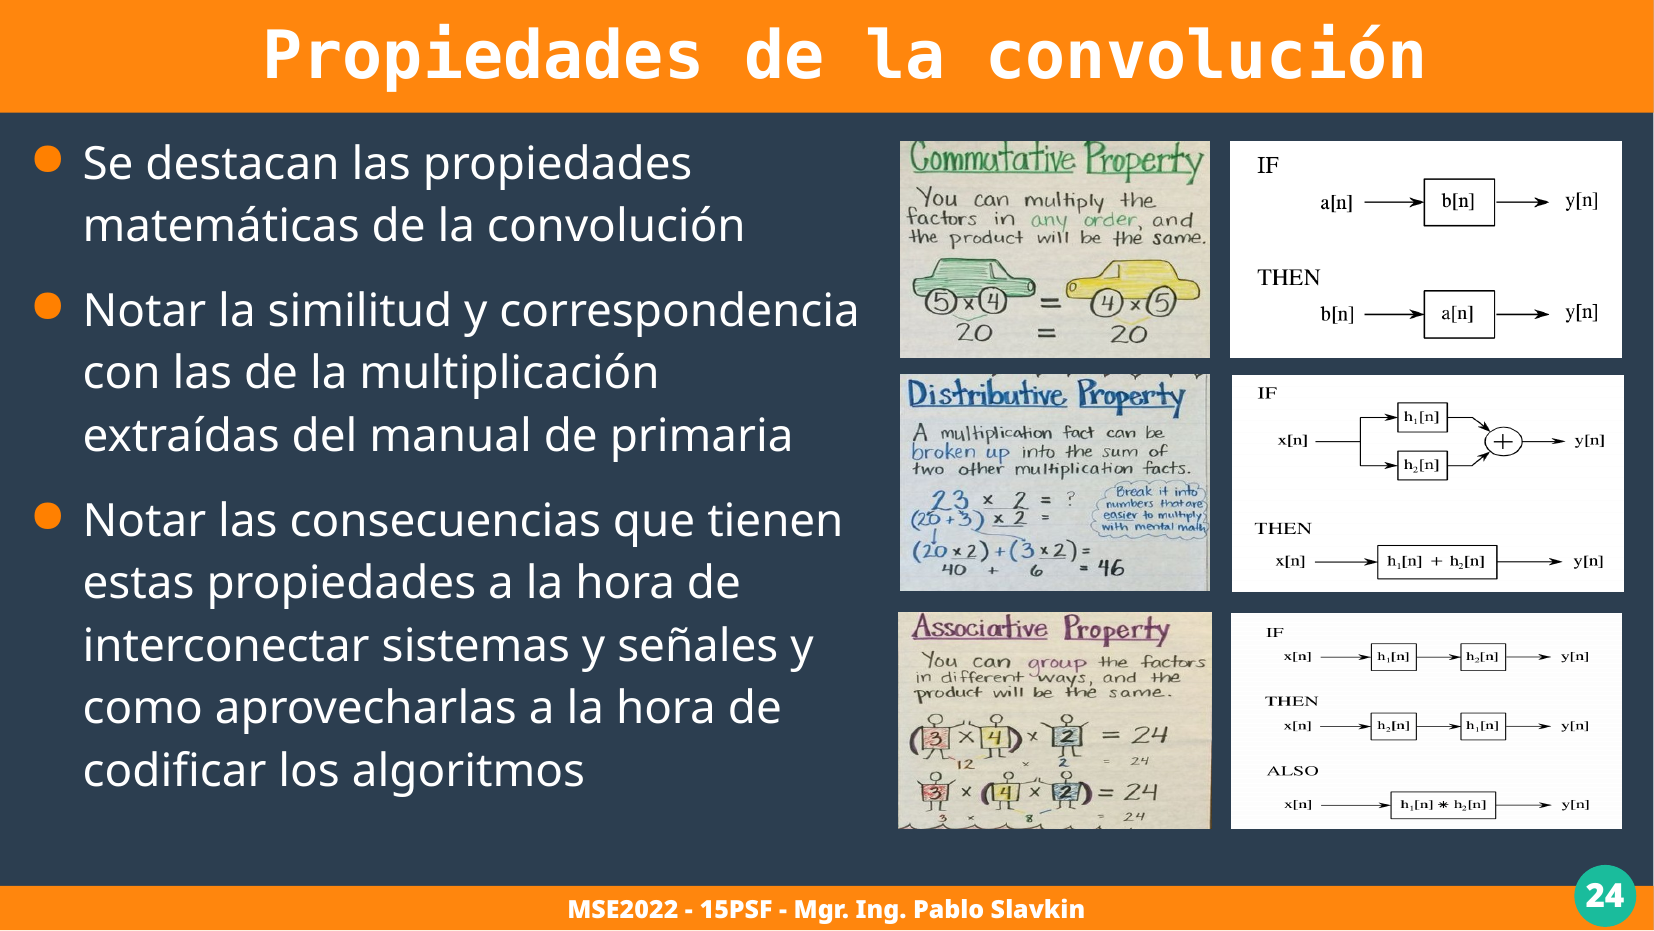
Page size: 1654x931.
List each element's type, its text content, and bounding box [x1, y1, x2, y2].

picture [900, 374, 1210, 591]
picture [898, 612, 1212, 829]
picture [1231, 613, 1622, 830]
picture [1230, 141, 1622, 358]
picture [1232, 375, 1624, 592]
list Se destacan las propiedades matemáticas de la convolución Notar la similitud y correspondencia con las de la multiplicación extraídas del manual de primaria Notar las consecuencias que tienen estas propiedades a la hora de interconectar sistemas y señales y como aprovecharlas a la hora de codificar los algoritmos [11, 130, 863, 824]
title Propiedades de la convolución [262, 16, 1576, 113]
picture [900, 141, 1210, 358]
